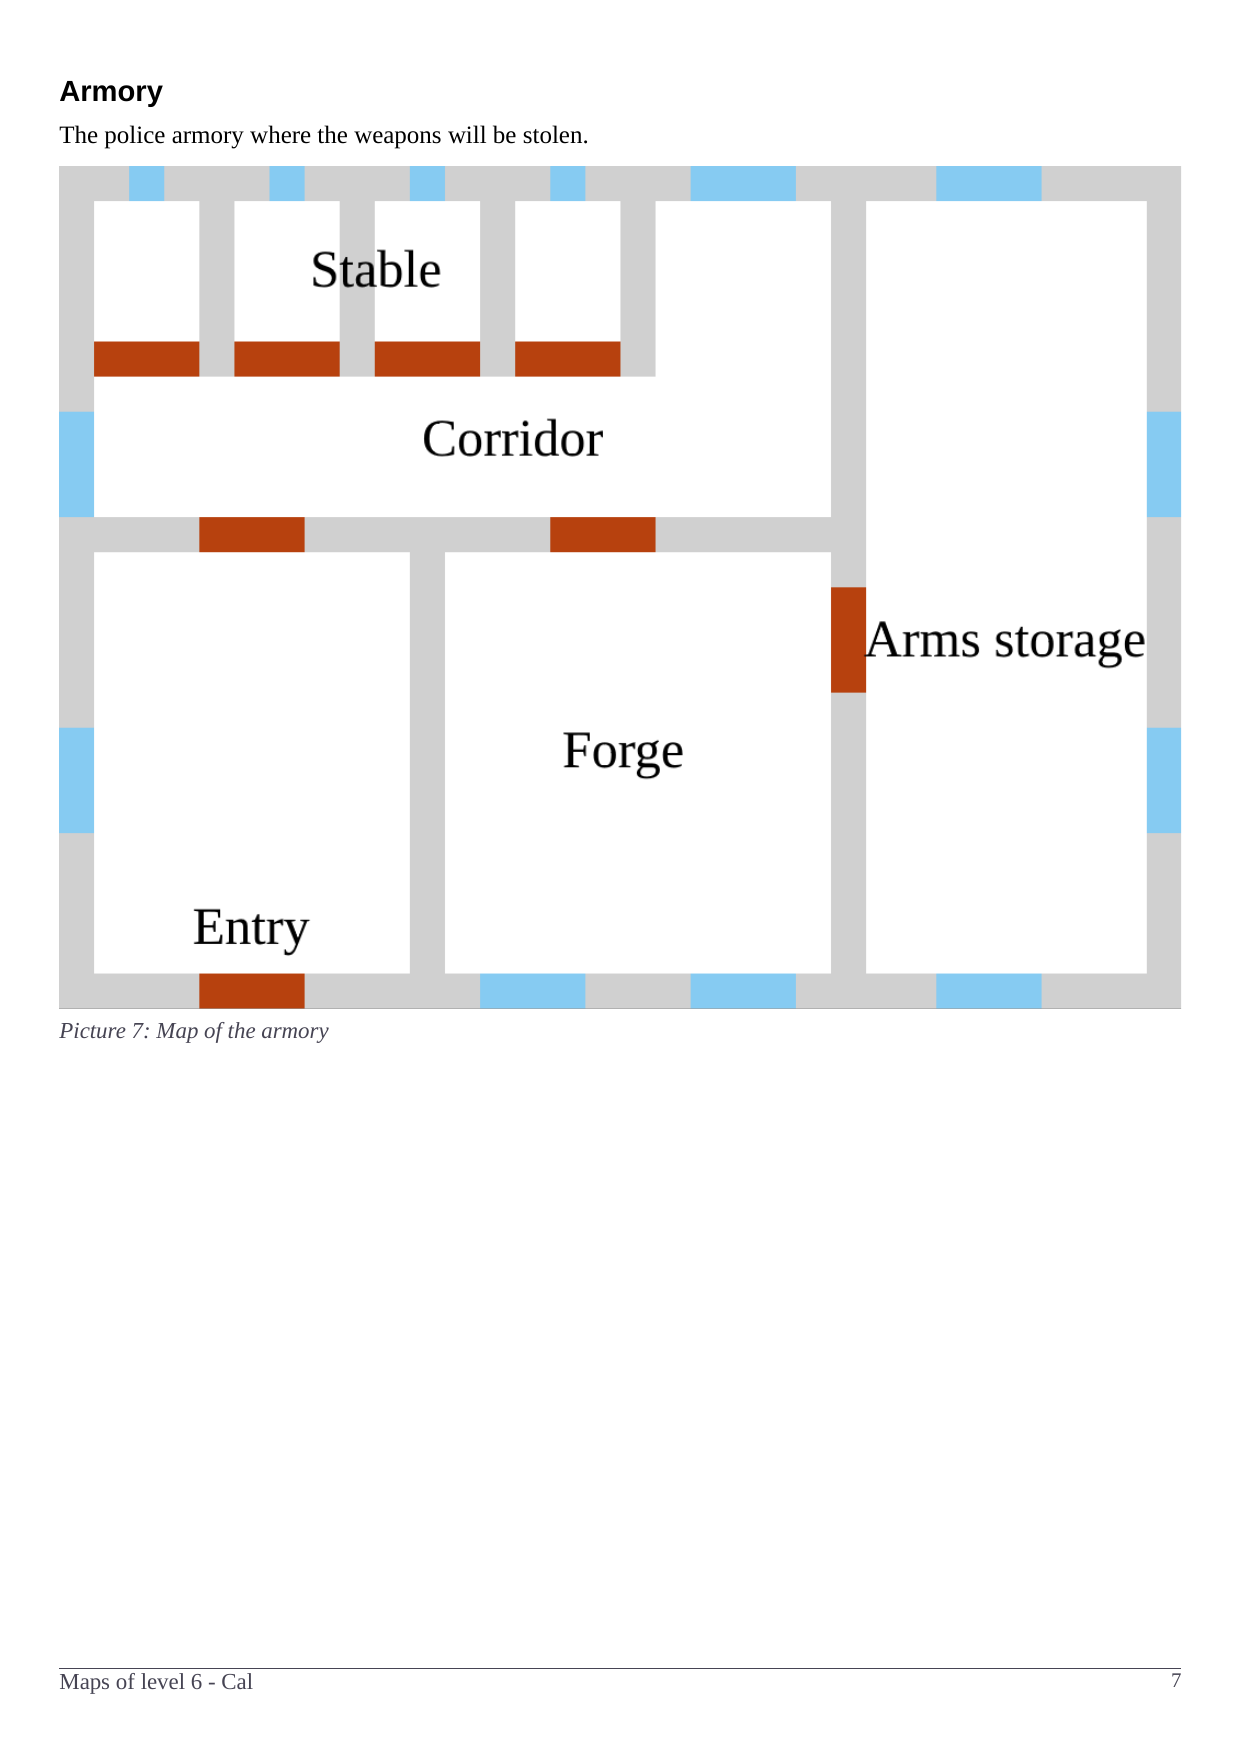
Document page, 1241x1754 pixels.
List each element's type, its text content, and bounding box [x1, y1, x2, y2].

subtitle Armory [59, 74, 1181, 107]
text The police armory where the weapons will be stolen. [59, 120, 1181, 148]
text Picture 7: Map of the armory [59, 1012, 1181, 1043]
picture [59, 166, 1182, 1012]
